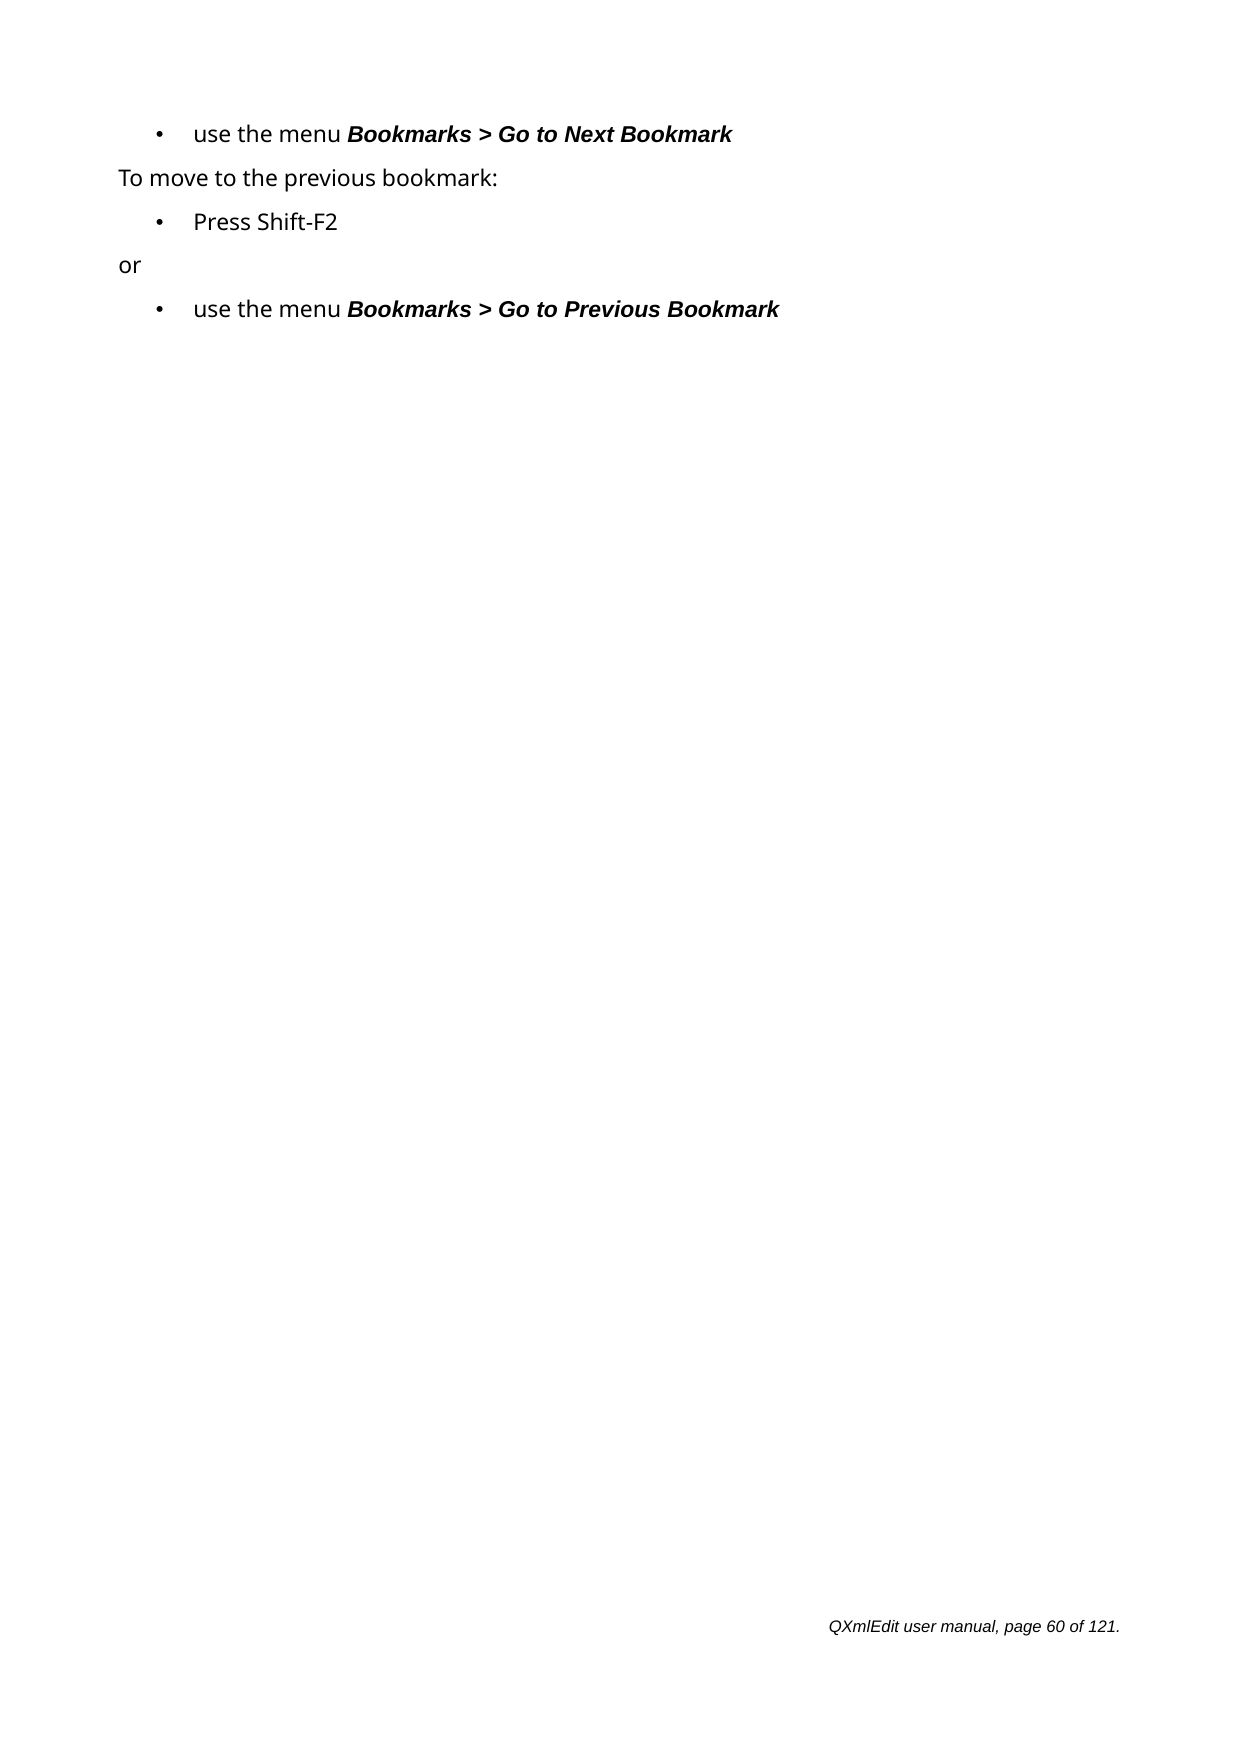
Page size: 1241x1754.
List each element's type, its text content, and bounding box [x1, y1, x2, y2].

list use the menu Bookmarks > Go to Previous Bookmark [156, 293, 1122, 324]
list use the menu Bookmarks > Go to Next Bookmark [156, 118, 1122, 149]
text or [118, 249, 1122, 281]
text To move to the previous bookmark: [118, 162, 1122, 193]
list Press Shift-F2 [156, 206, 1122, 237]
